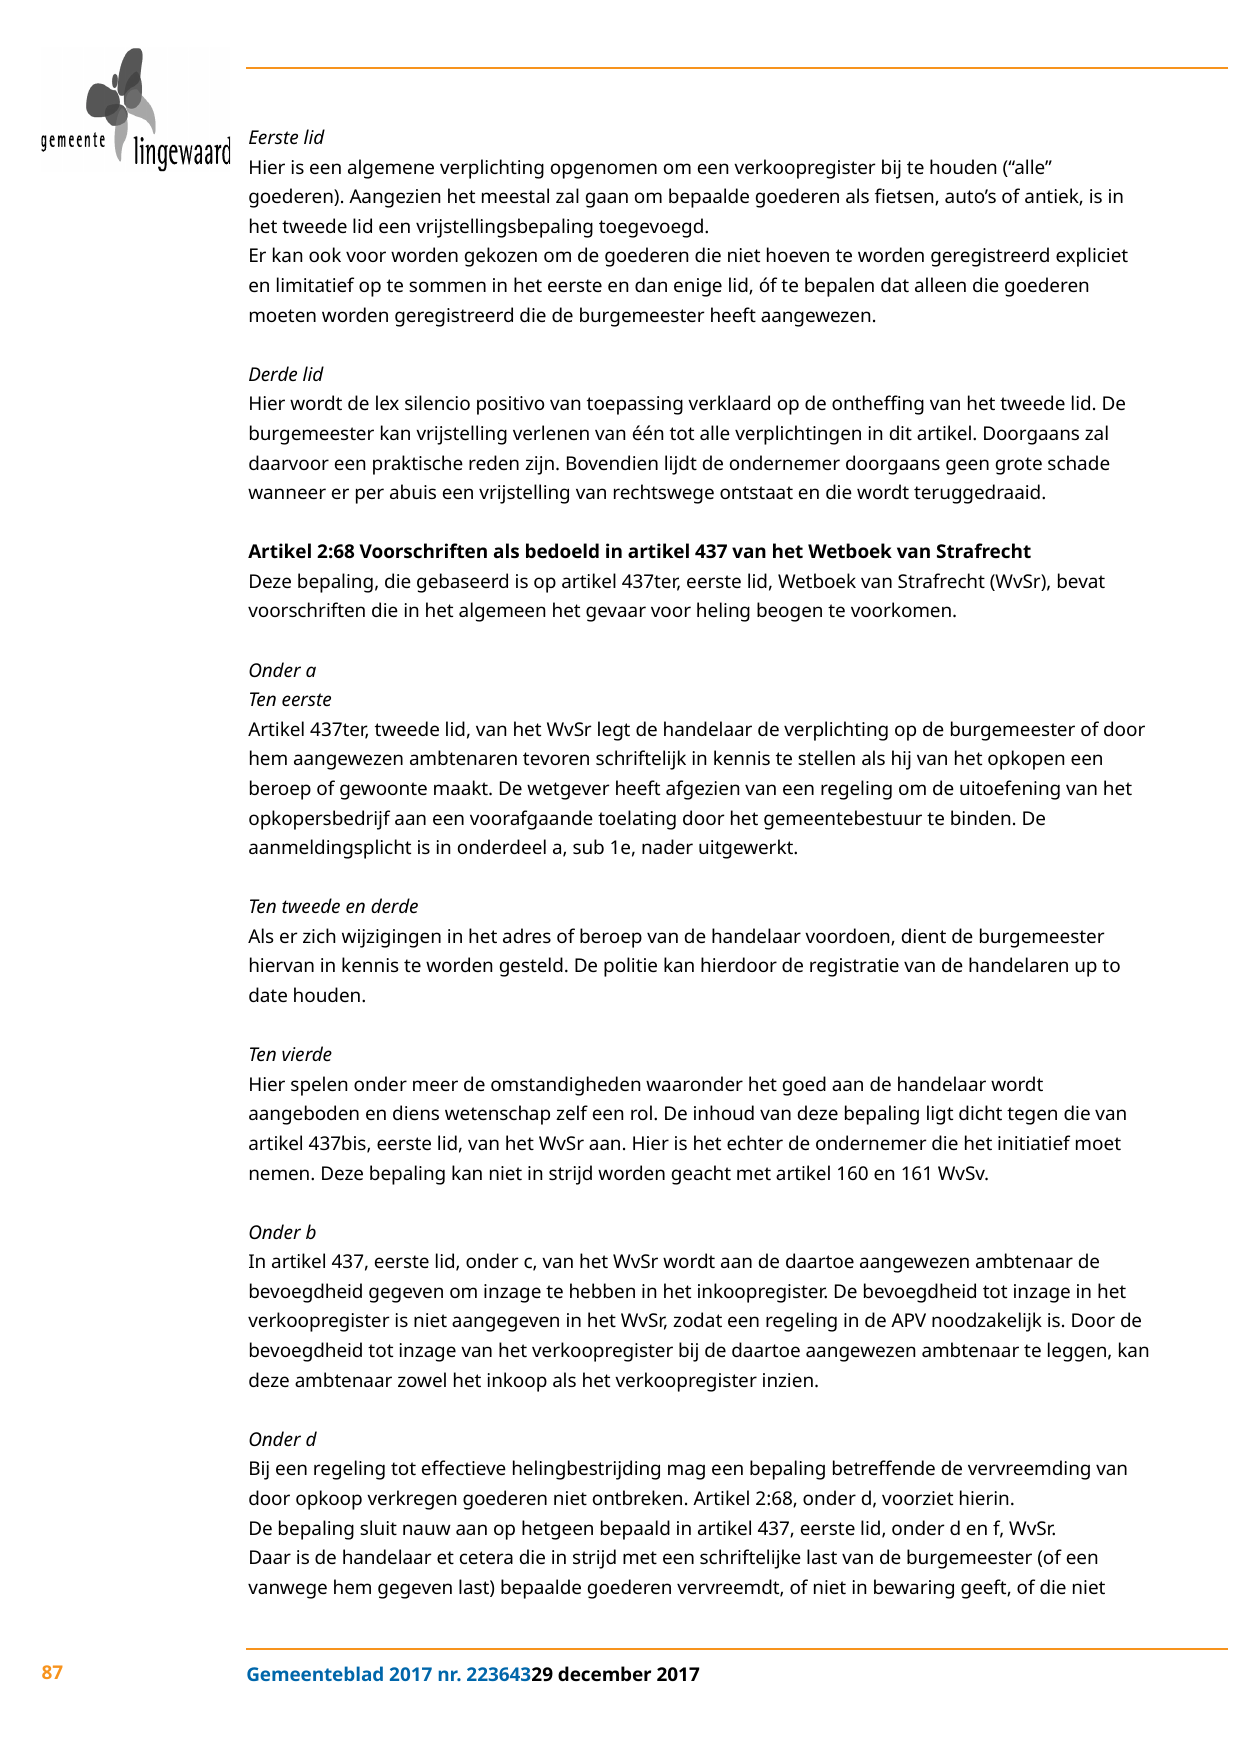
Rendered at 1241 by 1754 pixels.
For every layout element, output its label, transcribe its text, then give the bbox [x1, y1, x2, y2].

text Er kan ook voor worden gekozen om de goederen die niet hoeven te worden geregistreerd expliciet en limitatief op te sommen in het eerste en dan enige lid, óf te bepalen dat alleen die goederen moeten worden geregistreerd die de burgemeester heeft aangewezen. [248, 243, 1152, 328]
text Hier wordt de lex silencio positivo van toepassing verklaard op de ontheffing van het tweede lid. De burgemeester kan vrijstelling verlenen van één tot alle verplichtingen in dit artikel. Doorgaans zal daarvoor een praktische reden zijn. Bovendien lijdt de ondernemer doorgaans geen grote schade wanneer er per abuis een vrijstelling van rechtswege ontstaat en die wordt teruggedraaid. [248, 391, 1152, 505]
text Onder d [248, 1426, 1152, 1452]
text Als er zich wijzigingen in het adres of beroep van de handelaar voordoen, dient de burgemeester hiervan in kennis te worden gesteld. De politie kan hierdoor de registratie van de handelaren up to date houden. [248, 923, 1152, 1008]
text Ten tweede en derde [248, 893, 1152, 919]
text Artikel 437ter, tweede lid, van het WvSr legt de handelaar de verplichting op de burgemeester of door hem aangewezen ambtenaren tevoren schriftelijk in kennis te stellen als hij van het opkopen een beroep of gewoonte maakt. De wetgever heeft afgezien van een regeling om de uitoefening van het opkopersbedrijf aan een voorafgaande toelating door het gemeentebestuur te binden. De aanmeldingsplicht is in onderdeel a, sub 1e, nader uitgewerkt. [248, 716, 1152, 860]
text De bepaling sluit nauw aan op hetgeen bepaald in artikel 437, eerste lid, onder d en f, WvSr. [248, 1515, 1152, 1541]
text Deze bepaling, die gebaseerd is op artikel 437ter, eerste lid, Wetboek van Strafrecht (WvSr), bevat voorschriften die in het algemeen het gevaar voor heling beogen te voorkomen. [248, 568, 1152, 623]
text Eerste lid [248, 124, 1152, 150]
text In artikel 437, eerste lid, onder c, van het WvSr wordt aan de daartoe aangewezen ambtenaar de bevoegdheid gegeven om inzage te hebben in het inkoopregister. De bevoegdheid tot inzage in het verkoopregister is niet aangegeven in het WvSr, zodat een regeling in de APV noodzakelijk is. Door de bevoegdheid tot inzage van het verkoopregister bij de daartoe aangewezen ambtenaar te leggen, kan deze ambtenaar zowel het inkoop als het verkoopregister inzien. [248, 1248, 1152, 1393]
text Ten vierde [248, 1041, 1152, 1067]
text Daar is de handelaar et cetera die in strijd met een schriftelijke last van de burgemeester (of een vanwege hem gegeven last) bepaalde goederen vervreemdt, of niet in bewaring geeft, of die niet [248, 1544, 1152, 1600]
text Onder b [248, 1219, 1152, 1245]
picture [41, 47, 231, 172]
text Ten eerste [248, 686, 1152, 712]
text Artikel 2:68 Voorschriften als bedoeld in artikel 437 van het Wetboek van Strafrecht [248, 538, 1152, 564]
text Hier is een algemene verplichting opgenomen om een verkoopregister bij te houden (“alle” goederen). Aangezien het meestal zal gaan om bepaalde goederen als fietsen, auto’s of antiek, is in het tweede lid een vrijstellingsbepaling toegevoegd. [248, 154, 1152, 239]
text Hier spelen onder meer de omstandigheden waaronder het goed aan de handelaar wordt aangeboden en diens wetenschap zelf een rol. De inhoud van deze bepaling ligt dicht tegen die van artikel 437bis, eerste lid, van het WvSr aan. Hier is het echter de ondernemer die het initiatief moet nemen. Deze bepaling kan niet in strijd worden geacht met artikel 160 en 161 WvSv. [248, 1071, 1152, 1186]
text Onder a [248, 657, 1152, 683]
text Bij een regeling tot effectieve helingbestrijding mag een bepaling betreffende de vervreemding van door opkoop verkregen goederen niet ontbreken. Artikel 2:68, onder d, voorziet hierin. [248, 1456, 1152, 1511]
text Derde lid [248, 361, 1152, 387]
